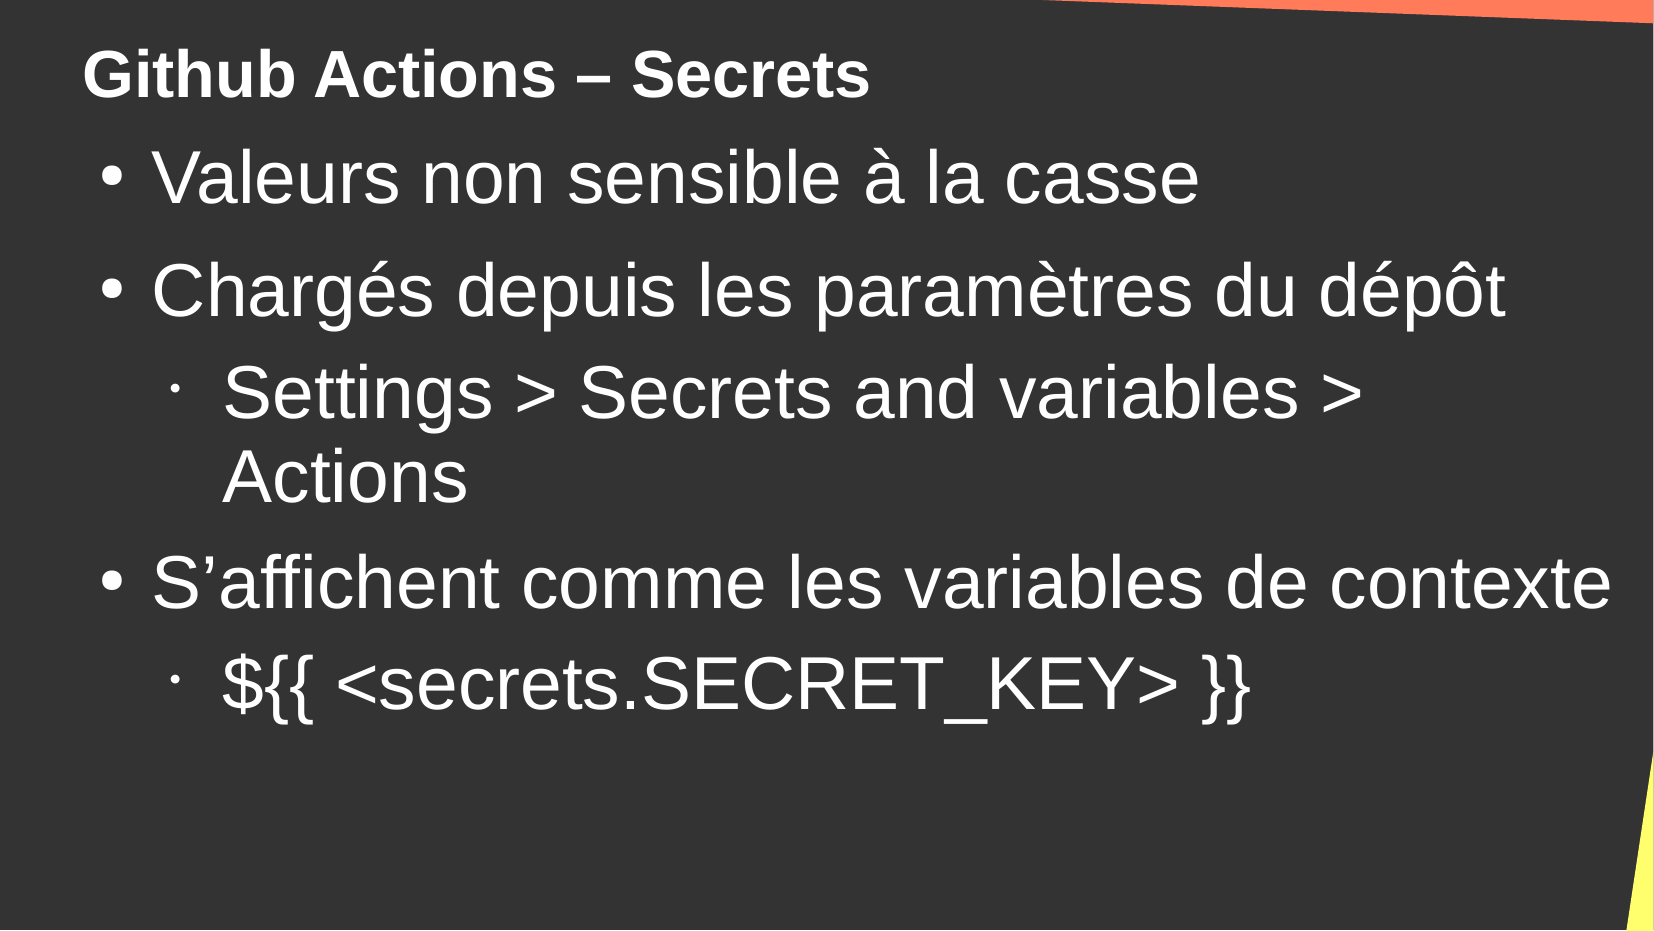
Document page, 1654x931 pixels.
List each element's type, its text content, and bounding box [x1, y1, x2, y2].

list Valeurs non sensible à la casse Chargés depuis les paramètres du dépôt Settings > Secrets and variables > Actions S’affichent comme les variables de contexte ${{ <secrets.SECRET_KEY> }} [80, 135, 1619, 745]
text_box [1626, 747, 1654, 931]
text_box [1042, 0, 1654, 24]
title Github Actions – Secrets [82, 37, 1489, 113]
